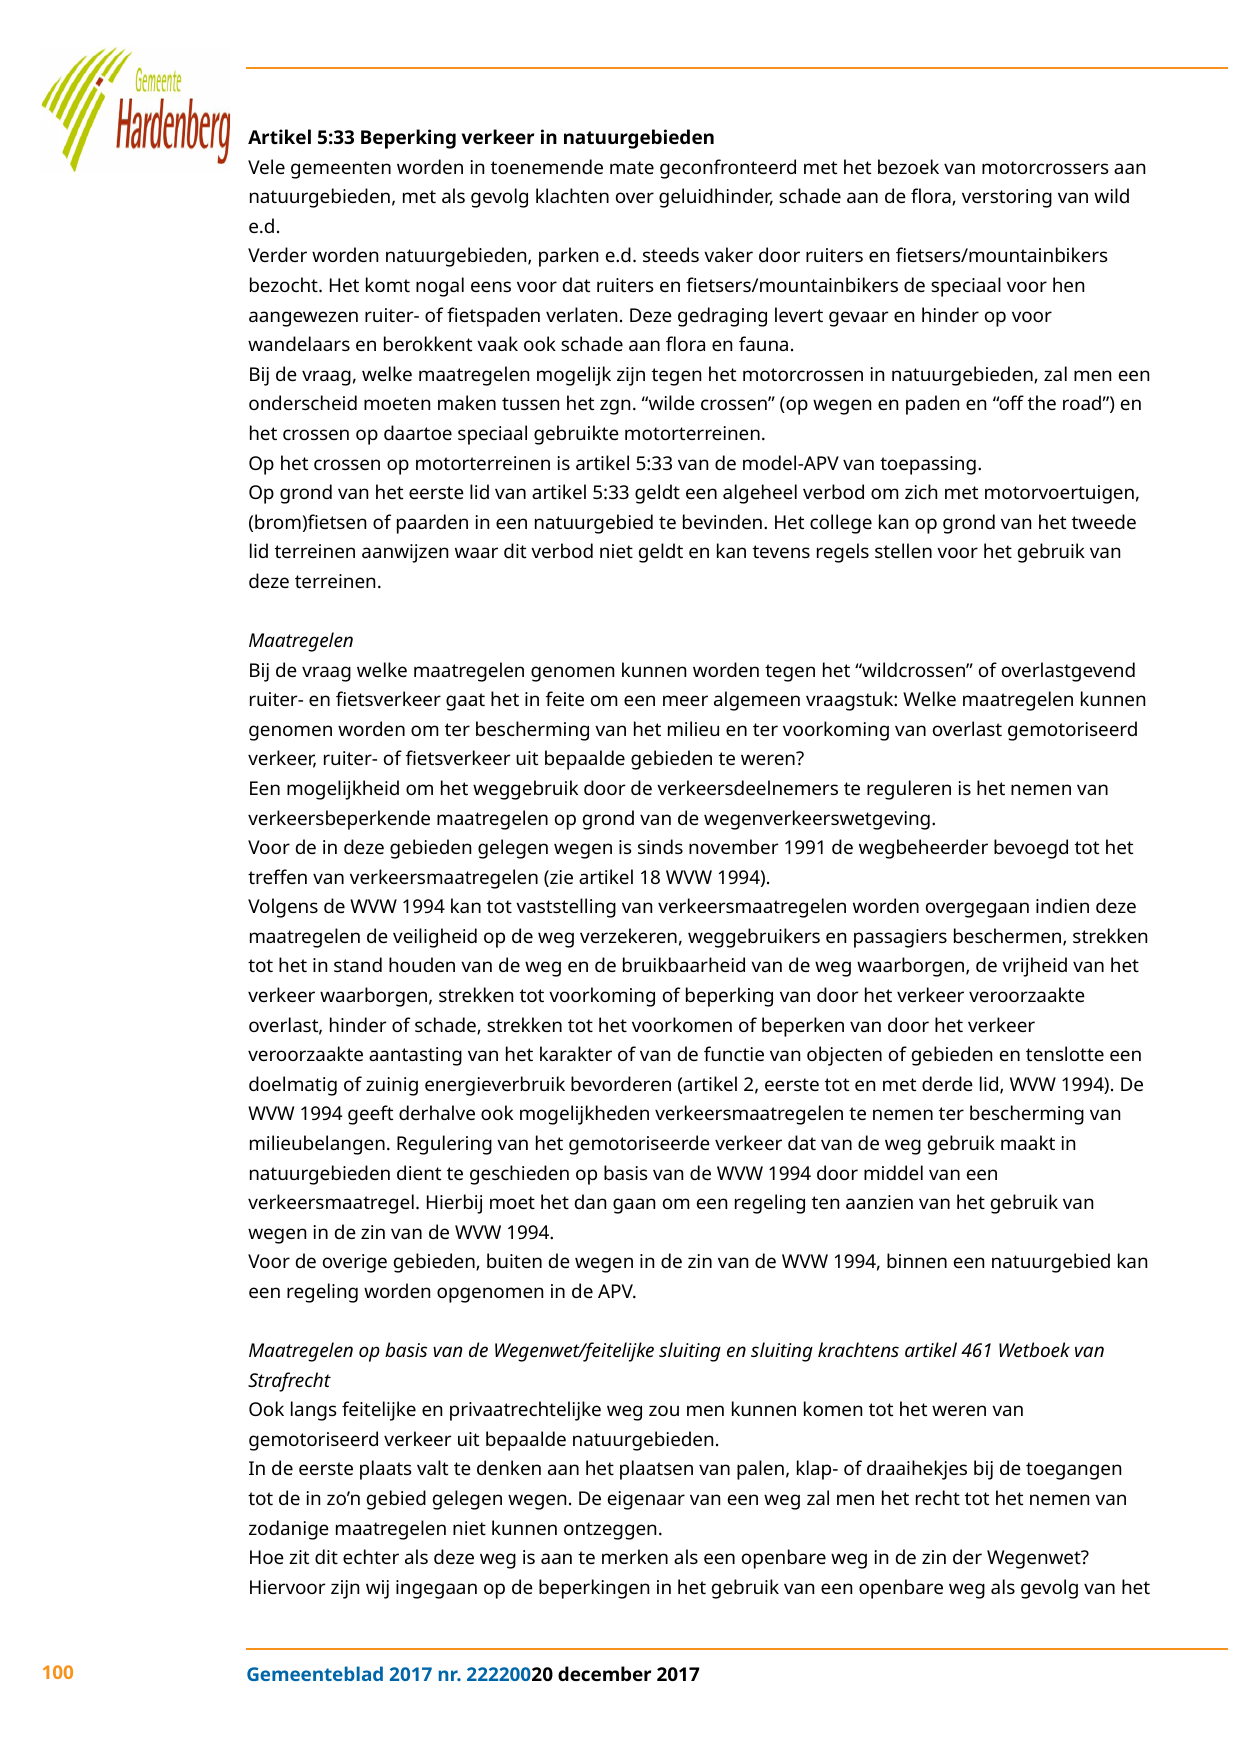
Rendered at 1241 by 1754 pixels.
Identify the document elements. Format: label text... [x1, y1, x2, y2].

text Voor de overige gebieden, buiten de wegen in de zin van de WVW 1994, binnen een natuurgebied kan een regeling worden opgenomen in de APV. [248, 1248, 1152, 1304]
text Maatregelen op basis van de Wegenwet/feitelijke sluiting en sluiting krachtens artikel 461 Wetboek van Strafrecht [248, 1337, 1152, 1393]
text Vele gemeenten worden in toenemende mate geconfronteerd met het bezoek van motorcrossers aan natuurgebieden, met als gevolg klachten over geluidhinder, schade aan de flora, verstoring van wild e.d. [248, 154, 1152, 239]
text Voor de in deze gebieden gelegen wegen is sinds november 1991 de wegbeheerder bevoegd tot het treffen van verkeersmaatregelen (zie artikel 18 WVW 1994). [248, 834, 1152, 890]
picture [41, 47, 231, 172]
text Verder worden natuurgebieden, parken e.d. steeds vaker door ruiters en fietsers/mountainbikers bezocht. Het komt nogal eens voor dat ruiters en fietsers/mountainbikers de speciaal voor hen aangewezen ruiter- of fietspaden verlaten. Deze gedraging levert gevaar en hinder op voor wandelaars en berokkent vaak ook schade aan flora en fauna. [248, 243, 1152, 357]
text Artikel 5:33 Beperking verkeer in natuurgebieden [248, 124, 1152, 150]
text Maatregelen [248, 627, 1152, 653]
text Volgens de WVW 1994 kan tot vaststelling van verkeersmaatregelen worden overgegaan indien deze maatregelen de veiligheid op de weg verzekeren, weggebruikers en passagiers beschermen, strekken tot het in stand houden van de weg en de bruikbaarheid van de weg waarborgen, de vrijheid van het verkeer waarborgen, strekken tot voorkoming of beperking van door het verkeer veroorzaakte overlast, hinder of schade, strekken tot het voorkomen of beperken van door het verkeer veroorzaakte aantasting van het karakter of van de functie van objecten of gebieden en tenslotte een doelmatig of zuinig energieverbruik bevorderen (artikel 2, eerste tot en met derde lid, WVW 1994). De WVW 1994 geeft derhalve ook mogelijkheden verkeersmaatregelen te nemen ter bescherming van milieubelangen. Regulering van het gemotoriseerde verkeer dat van de weg gebruik maakt in natuurgebieden dient te geschieden op basis van de WVW 1994 door middel van een verkeersmaatregel. Hierbij moet het dan gaan om een regeling ten aanzien van het gebruik van wegen in de zin van de WVW 1994. [248, 893, 1152, 1245]
text Bij de vraag welke maatregelen genomen kunnen worden tegen het “wildcrossen” of overlastgevend ruiter- en fietsverkeer gaat het in feite om een meer algemeen vraagstuk: Welke maatregelen kunnen genomen worden om ter bescherming van het milieu en ter voorkoming van overlast gemotoriseerd verkeer, ruiter- of fietsverkeer uit bepaalde gebieden te weren? [248, 657, 1152, 771]
text Op het crossen op motorterreinen is artikel 5:33 van de model-APV van toepassing. [248, 450, 1152, 476]
text Hoe zit dit echter als deze weg is aan te merken als een openbare weg in de zin der Wegenwet? Hiervoor zijn wij ingegaan op de beperkingen in het gebruik van een openbare weg als gevolg van het [248, 1544, 1152, 1600]
text Bij de vraag, welke maatregelen mogelijk zijn tegen het motorcrossen in natuurgebieden, zal men een onderscheid moeten maken tussen het zgn. “wilde crossen” (op wegen en paden en “off the road”) en het crossen op daartoe speciaal gebruikte motorterreinen. [248, 361, 1152, 446]
text Ook langs feitelijke en privaatrechtelijke weg zou men kunnen komen tot het weren van gemotoriseerd verkeer uit bepaalde natuurgebieden. [248, 1396, 1152, 1452]
text Op grond van het eerste lid van artikel 5:33 geldt een algeheel verbod om zich met motorvoertuigen, (brom)fietsen of paarden in een natuurgebied te bevinden. Het college kan op grond van het tweede lid terreinen aanwijzen waar dit verbod niet geldt en kan tevens regels stellen voor het gebruik van deze terreinen. [248, 479, 1152, 594]
text In de eerste plaats valt te denken aan het plaatsen van palen, klap- of draaihekjes bij de toegangen tot de in zo’n gebied gelegen wegen. De eigenaar van een weg zal men het recht tot het nemen van zodanige maatregelen niet kunnen ontzeggen. [248, 1456, 1152, 1541]
text Een mogelijkheid om het weggebruik door de verkeersdeelnemers te reguleren is het nemen van verkeersbeperkende maatregelen op grond van de wegenverkeerswetgeving. [248, 775, 1152, 831]
